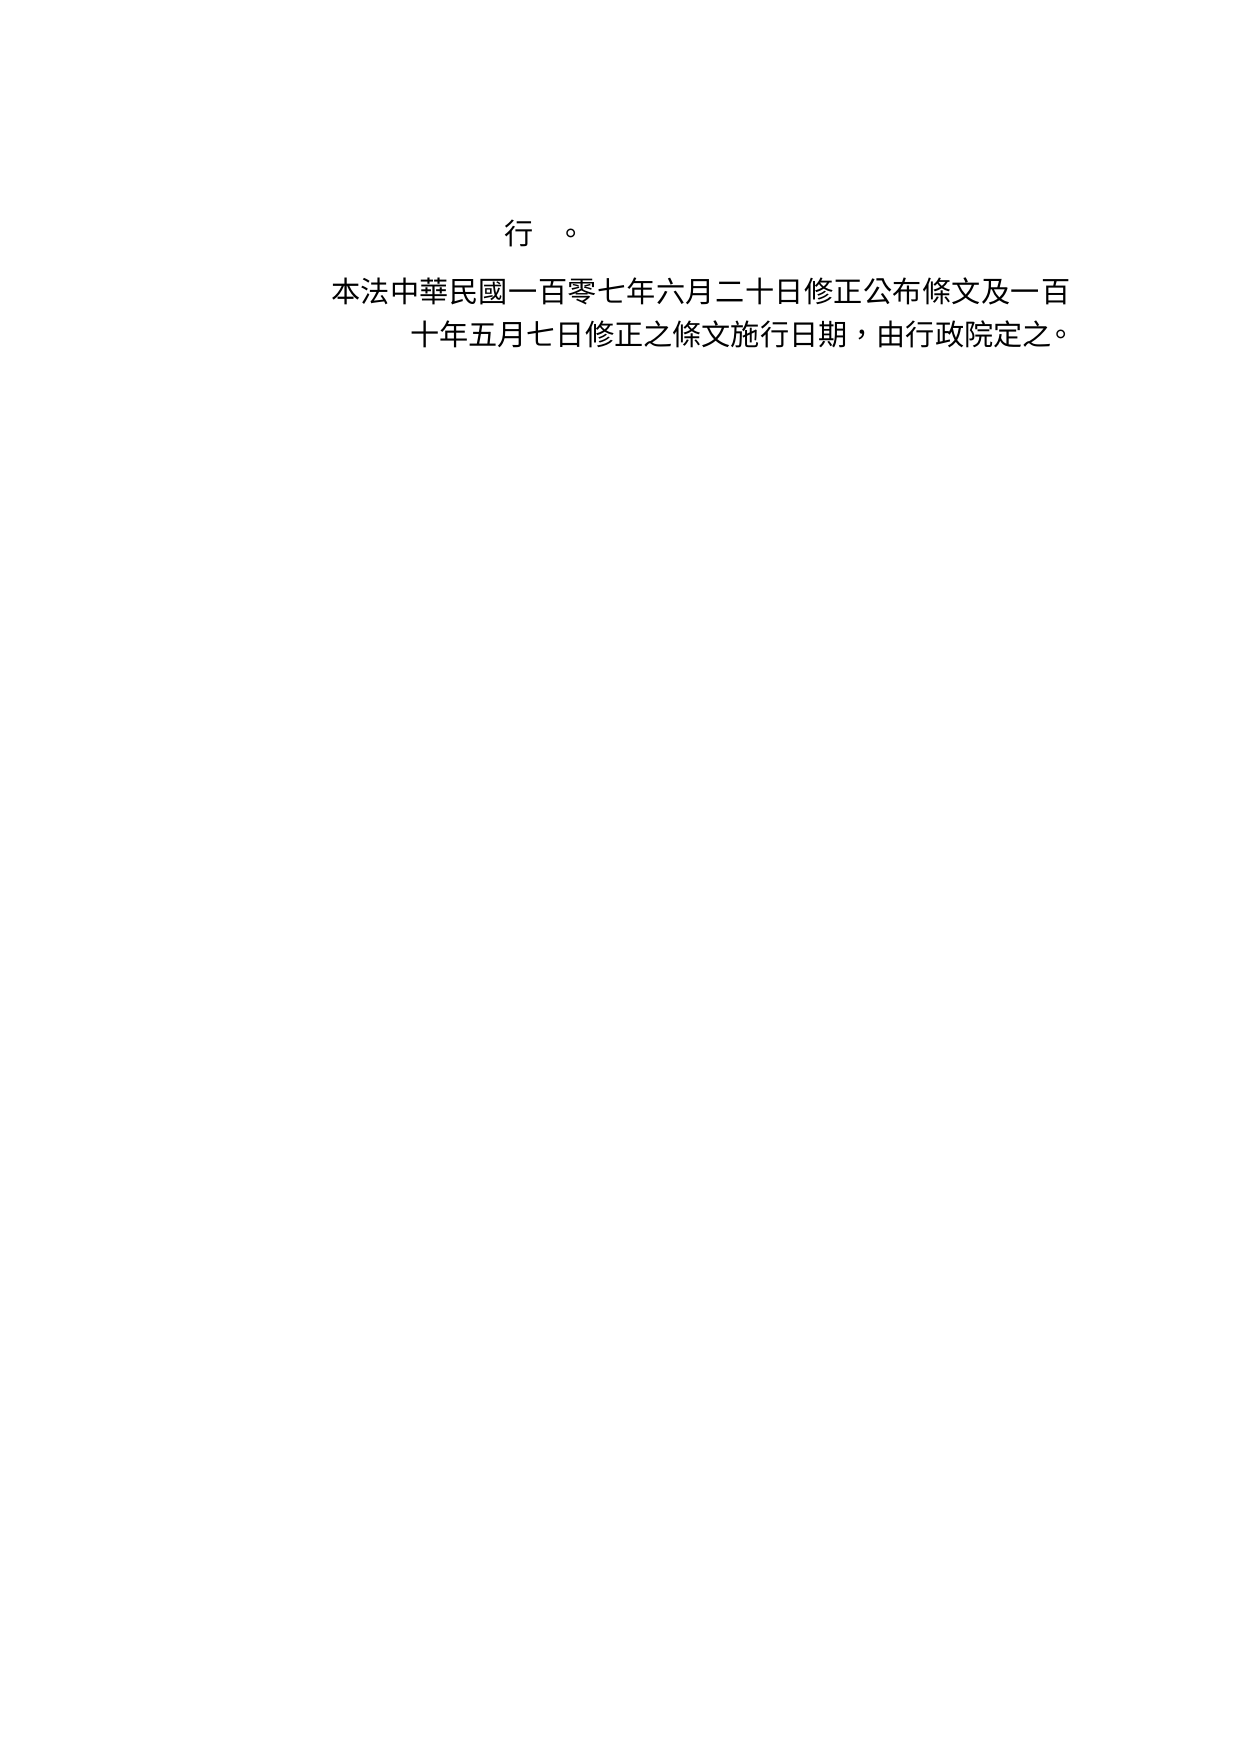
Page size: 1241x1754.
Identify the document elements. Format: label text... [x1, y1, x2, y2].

text 本法中華民國一百零七年六月二十日修正公布條文及一百十年五月七日修正之條文施行日期，由行政院定之。 [170, 269, 1070, 353]
text 行。 [170, 195, 1070, 269]
